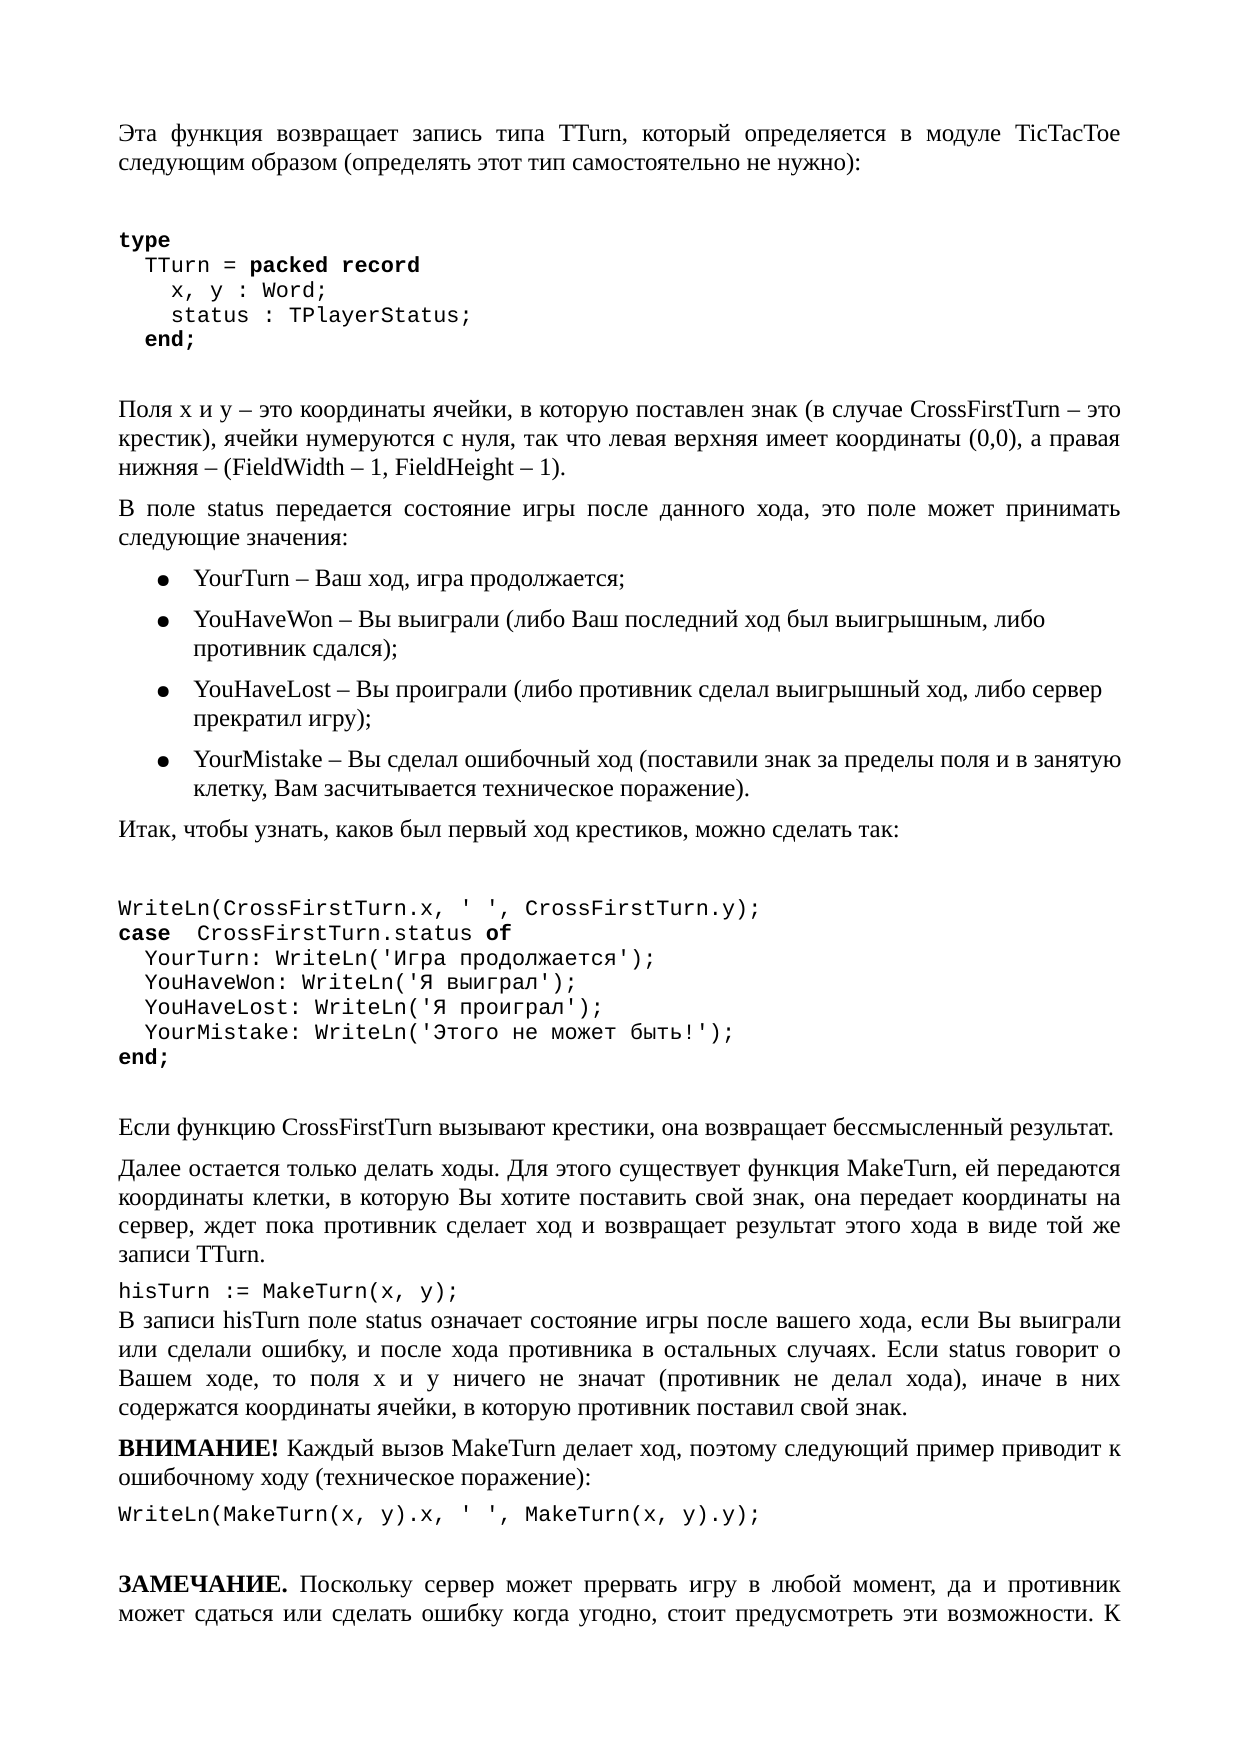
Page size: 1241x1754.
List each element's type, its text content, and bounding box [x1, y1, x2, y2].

list YouHaveLost – Вы проиграли (либо противник сделал выигрышный ход, либо сервер прекратил игру); [156, 674, 1122, 732]
text WriteLn(CrossFirstTurn.x, ' ', CrossFirstTurn.y); [118, 897, 1122, 922]
text Если функцию CrossFirstTurn вызывают крестики, она возвращает бессмысленный результат. [118, 1112, 1122, 1141]
text end; [118, 328, 1122, 353]
text Поля x и y – это координаты ячейки, в которую поставлен знак (в случае CrossFirstTurn – это крестик), ячейки нумеруются с нуля, так что левая верхняя имеет координаты (0,0), а правая нижняя – (FieldWidth – 1, FieldHeight – 1). [118, 394, 1122, 481]
text ЗАМЕЧАНИЕ. Поскольку сервер может прервать игру в любой момент, да и противник может сдаться или сделать ошибку когда угодно, стоит предусмотреть эти возможности. К [118, 1569, 1122, 1626]
text Итак, чтобы узнать, каков был первый ход крестиков, можно сделать так: [118, 814, 1122, 843]
list YourMistake – Вы сделал ошибочный ход (поставили знак за пределы поля и в занятую клетку, Вам засчитывается техническое поражение). [156, 744, 1122, 802]
text YouHaveWon: WriteLn('Я выиграл'); [118, 971, 1122, 996]
text WriteLn(MakeTurn(x, y).x, ' ', MakeTurn(x, y).y); [118, 1503, 1122, 1528]
text YourTurn: WriteLn('Игра продолжается'); [118, 947, 1122, 971]
text status : TPlayerStatus; [118, 304, 1122, 328]
text hisTurn := MakeTurn(x, y); [118, 1281, 1122, 1305]
text case CrossFirstTurn.status of [118, 922, 1122, 947]
text YouHaveLost: WriteLn('Я проиграл'); [118, 996, 1122, 1021]
text end; [118, 1046, 1122, 1071]
text В записи hisTurn поле status означает состояние игры после вашего хода, если Вы выиграли или сделали ошибку, и после хода противника в остальных случаях. Если status говорит о Вашем ходе, то поля x и y ничего не значат (противник не делал хода), иначе в них содержатся координаты ячейки, в которую противник поставил свой знак. [118, 1305, 1122, 1420]
text YourMistake: WriteLn('Этого не может быть!'); [118, 1021, 1122, 1046]
text x, y : Word; [118, 279, 1122, 304]
list YourTurn – Ваш ход, игра продолжается; [156, 563, 1122, 592]
list YouHaveWon – Вы выиграли (либо Ваш последний ход был выигрышным, либо противник сдался); [156, 604, 1122, 662]
text TTurn = packed record [118, 254, 1122, 279]
text Далее остается только делать ходы. Для этого существует функция MakeTurn, ей передаются координаты клетки, в которую Вы хотите поставить свой знак, она передает координаты на сервер, ждет пока противник сделает ход и возвращает результат этого хода в виде той же записи TTurn. [118, 1153, 1122, 1268]
text В поле status передается состояние игры после данного хода, это поле может принимать следующие значения: [118, 493, 1122, 551]
text Эта функция возвращает запись типа TTurn, который определяется в модуле TicTacToe следующим образом (определять этот тип самостоятельно не нужно): [118, 118, 1122, 176]
text type [118, 229, 1122, 254]
text ВНИМАНИЕ! Каждый вызов MakeTurn делает ход, поэтому следующий пример приводит к ошибочному ходу (техническое поражение): [118, 1433, 1122, 1490]
